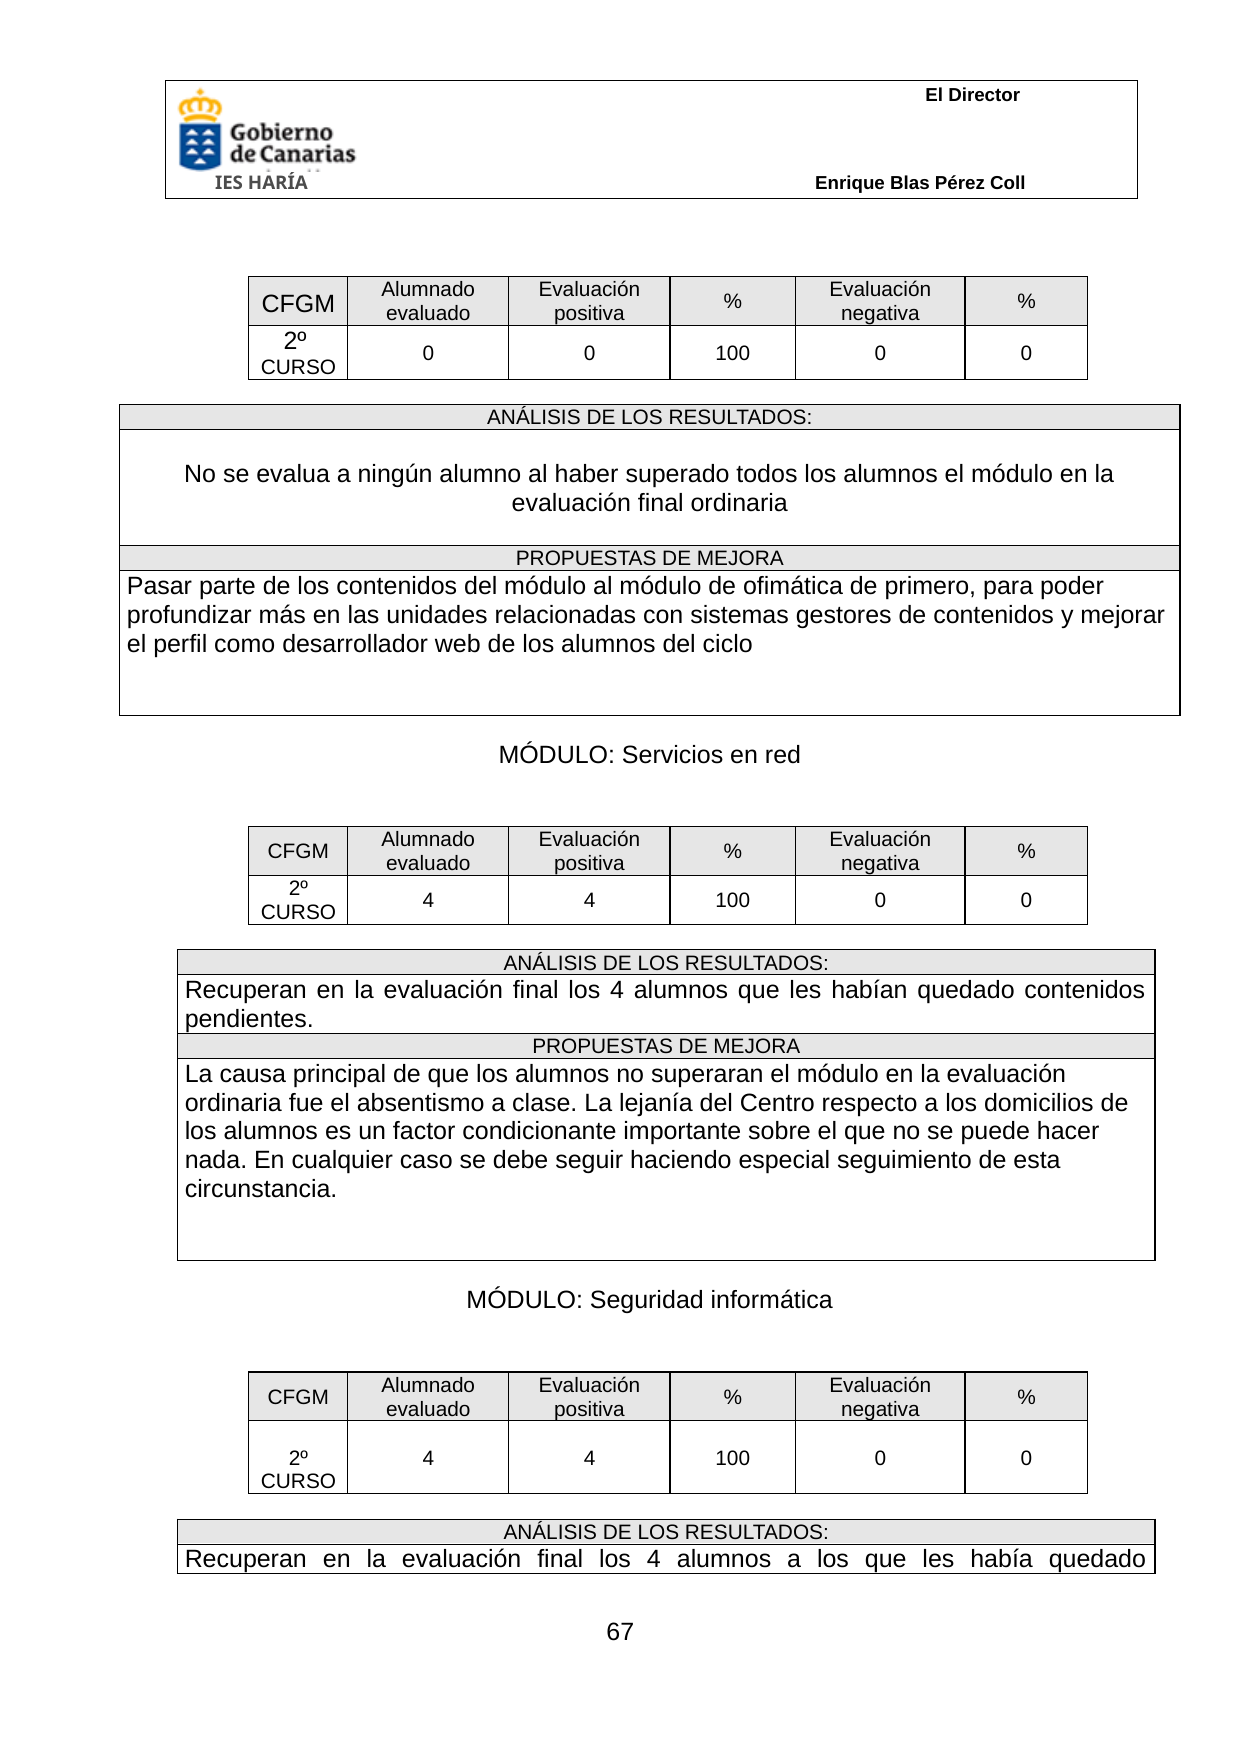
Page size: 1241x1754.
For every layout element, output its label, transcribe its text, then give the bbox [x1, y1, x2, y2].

table_cell 2º CURSO [249, 876, 347, 924]
table_cell 4 [509, 1421, 669, 1493]
table_header CFGM [249, 827, 347, 875]
table_cell 4 [348, 1421, 508, 1493]
table_header % [671, 827, 795, 875]
table_cell 0 [796, 326, 964, 379]
table_header % [671, 1373, 795, 1420]
table_header Evaluación negativa [796, 277, 964, 325]
table_cell Pasar parte de los contenidos del módulo al módulo de ofimática de primero, para poder profundizar más en las unidades relacionadas con sistemas gestores de contenidos y mejorar el perfil como desarrollador web de los alumnos del ciclo [120, 571, 1179, 715]
table_header Evaluación positiva [509, 1373, 669, 1420]
table_cell 100 [671, 1421, 795, 1493]
table_header Alumnado evaluado [348, 827, 508, 875]
table_header ANÁLISIS DE LOS RESULTADOS: [178, 1520, 1154, 1543]
picture [173, 85, 359, 172]
table_cell Recuperan en la evaluación final los 4 alumnos que les habían quedado contenidos pendientes. [178, 975, 1154, 1033]
table_header ANÁLISIS DE LOS RESULTADOS: [120, 405, 1179, 429]
table_cell 2º CURSO [249, 326, 347, 379]
table_cell 0 [509, 326, 669, 379]
table_cell 0 [966, 1421, 1087, 1493]
table_header Evaluación negativa [796, 1373, 964, 1420]
table_header % [966, 277, 1087, 325]
table_cell 0 [796, 1421, 964, 1493]
table_header Alumnado evaluado [348, 1373, 508, 1420]
table_header % [966, 1373, 1087, 1420]
table_header ANÁLISIS DE LOS RESULTADOS: [178, 950, 1154, 974]
table_cell 100 [671, 326, 795, 379]
table_cell 100 [671, 876, 795, 924]
text MÓDULO: Servicios en red [177, 740, 1122, 769]
table_header CFGM [249, 1373, 347, 1420]
table_cell 0 [348, 326, 508, 379]
table_cell 2º CURSO [249, 1421, 347, 1493]
table_cell 0 [966, 326, 1087, 379]
table_header CFGM [249, 277, 347, 325]
table_cell La causa principal de que los alumnos no superaran el módulo en la evaluación ordinaria fue el absentismo a clase. La lejanía del Centro respecto a los domicilios de los alumnos es un factor condicionante importante sobre el que no se puede hacer nada. En cualquier caso se debe seguir haciendo especial seguimiento de esta circunstancia. [178, 1059, 1154, 1260]
table_cell 0 [966, 876, 1087, 924]
table_header Evaluación positiva [509, 277, 669, 325]
table_cell No se evalua a ningún alumno al haber superado todos los alumnos el módulo en la evaluación final ordinaria [120, 430, 1179, 545]
table_header Evaluación positiva [509, 827, 669, 875]
table_header Evaluación negativa [796, 827, 964, 875]
table_cell PROPUESTAS DE MEJORA [178, 1034, 1154, 1058]
table_cell PROPUESTAS DE MEJORA [120, 546, 1179, 570]
table_header % [966, 827, 1087, 875]
table_header Alumnado evaluado [348, 277, 508, 325]
table_cell 4 [348, 876, 508, 924]
table_cell 4 [509, 876, 669, 924]
table_header % [671, 277, 795, 325]
text MÓDULO: Seguridad informática [177, 1285, 1122, 1314]
table_cell 0 [796, 876, 964, 924]
table_cell Recuperan en la evaluación final los 4 alumnos a los que les había quedado [178, 1545, 1154, 1573]
